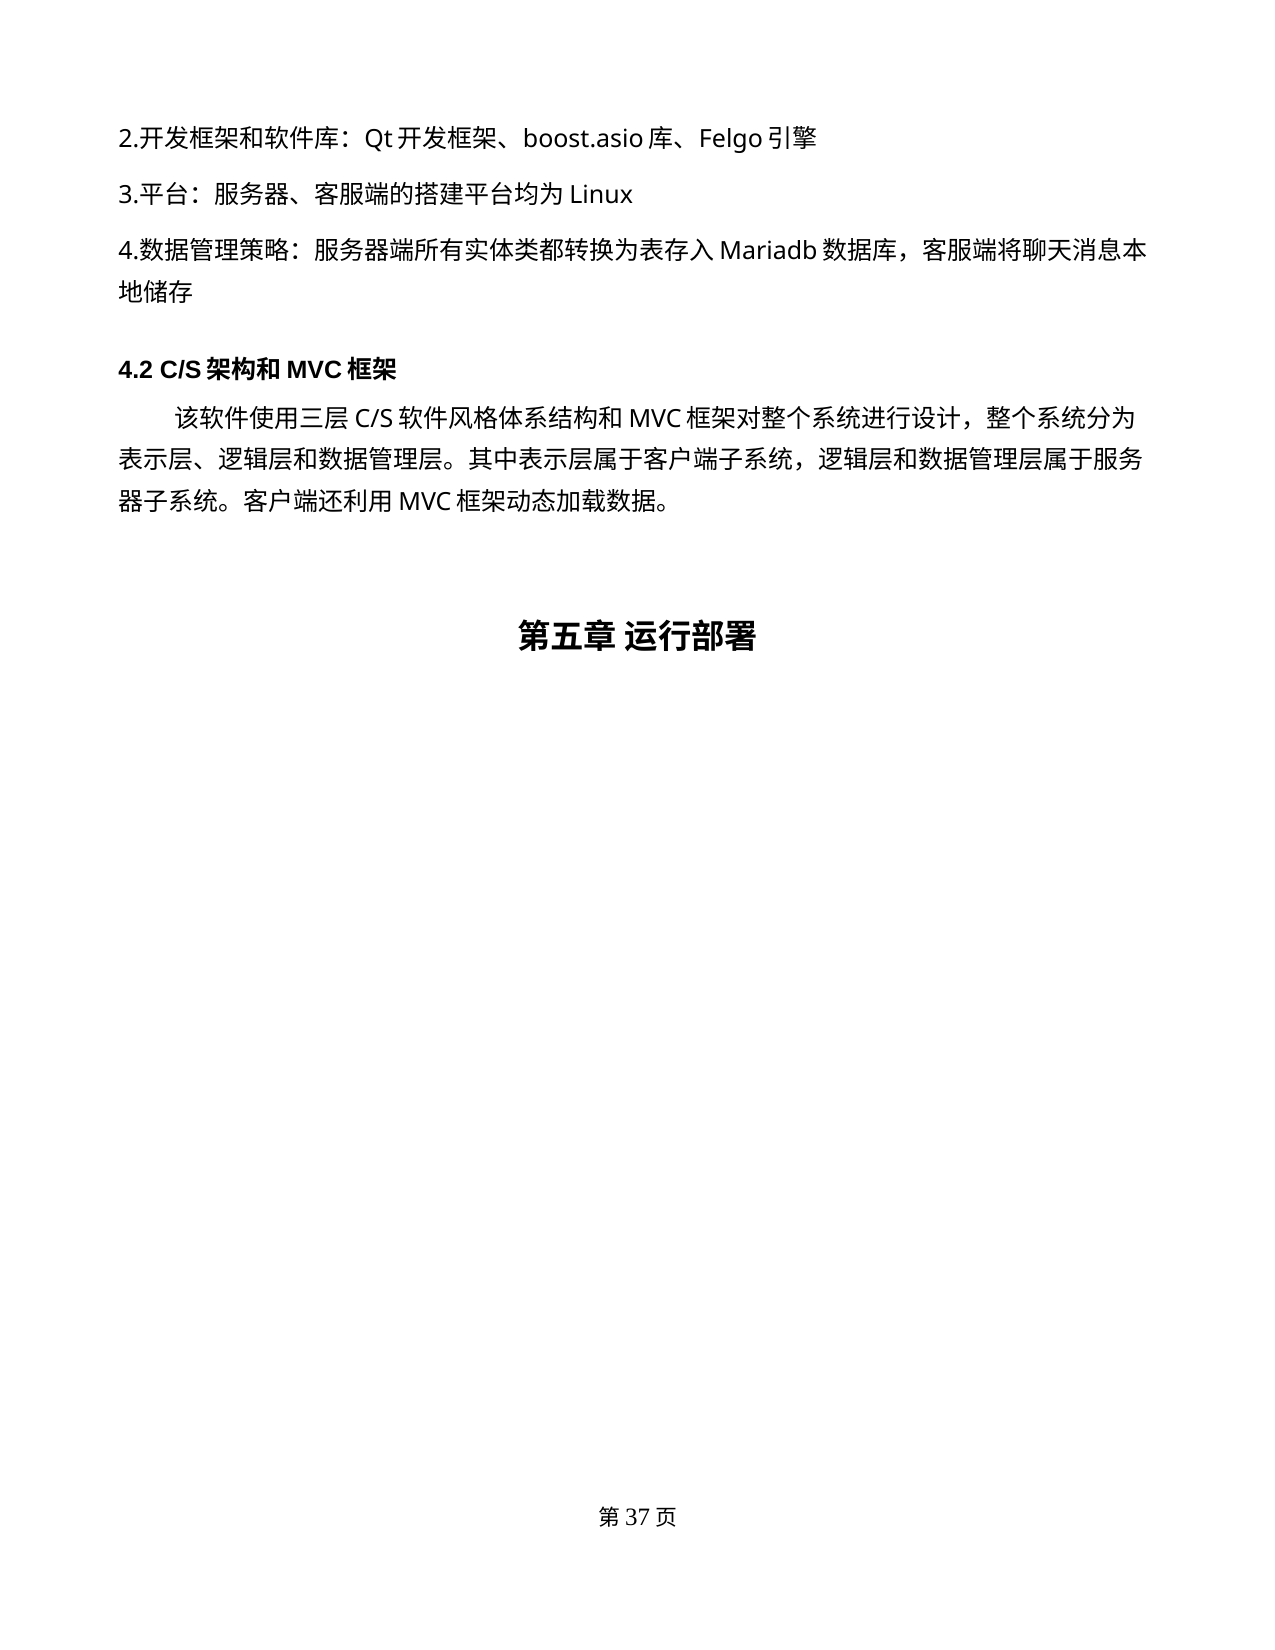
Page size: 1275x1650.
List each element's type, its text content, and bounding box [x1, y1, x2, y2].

text 4.数据管理策略：服务器端所有实体类都转换为表存入Mariadb数据库，客服端将聊天消息本地储存 [118, 231, 1157, 308]
subtitle 4.2 C/S架构和MVC框架 [118, 349, 1157, 386]
subtitle 第五章 运行部署 [118, 610, 1157, 658]
text 该软件使用三层C/S软件风格体系结构和MVC框架对整个系统进行设计，整个系统分为表示层、逻辑层和数据管理层。其中表示层属于客户端子系统，逻辑层和数据管理层属于服务器子系统。客户端还利用MVC框架动态加载数据。 [118, 398, 1157, 518]
text 3.平台：服务器、客服端的搭建平台均为Linux [118, 174, 1157, 211]
text 2.开发框架和软件库：Qt开发框架、boost.asio库、Felgo引擎 [118, 118, 1157, 154]
